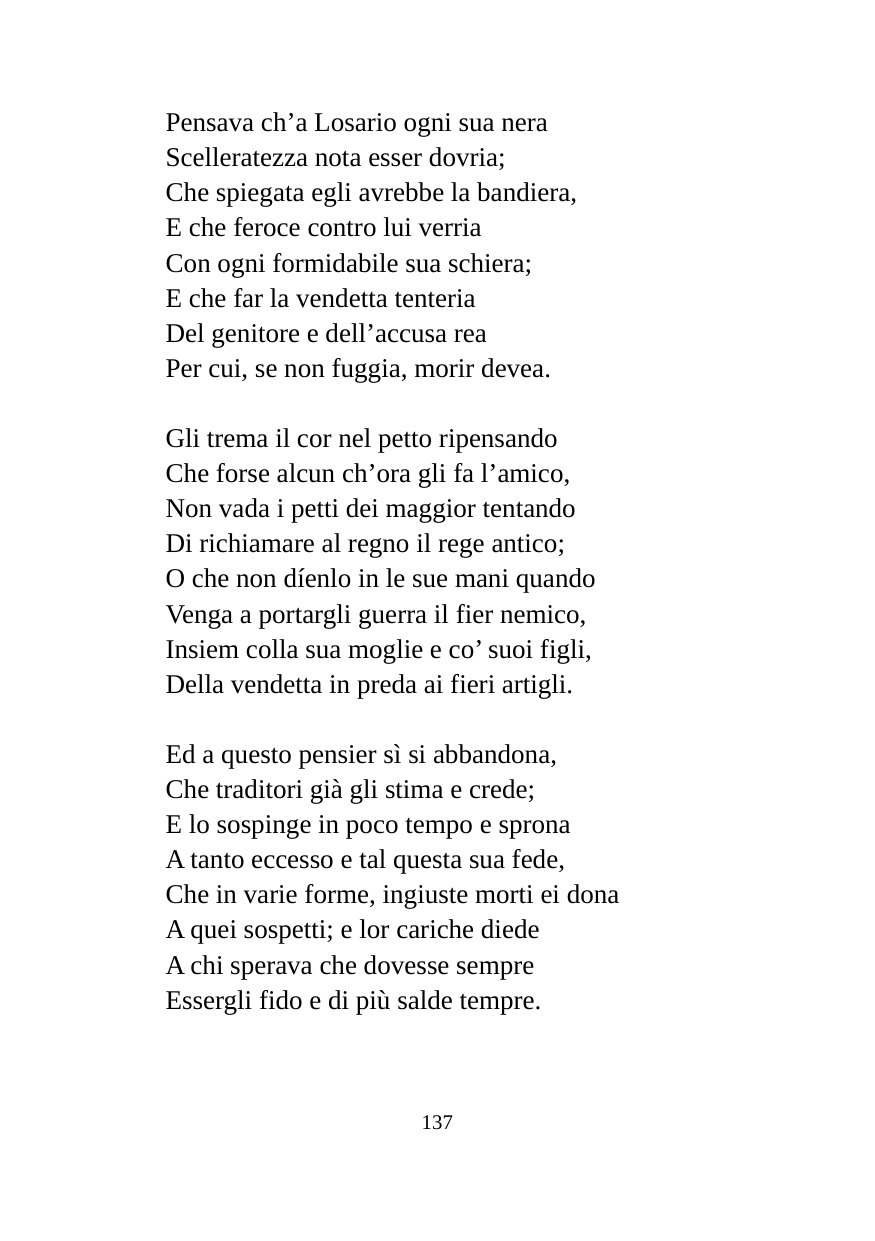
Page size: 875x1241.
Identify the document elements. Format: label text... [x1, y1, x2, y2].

text A quei sospetti; e lor cariche diede [165, 914, 768, 945]
text Che forse alcun ch’ora gli fa l’amico, [165, 457, 768, 488]
text A chi sperava che dovesse sempre [165, 949, 768, 980]
text Della vendetta in preda ai fieri artigli. [165, 668, 768, 699]
text E che feroce contro lui verria [165, 212, 768, 243]
text Del genitore e dell’accusa rea [165, 317, 768, 348]
text Gli trema il cor nel petto ripensando [165, 422, 768, 453]
text Di richiamare al regno il rege antico; [165, 527, 768, 559]
text Ed a questo pensier sì si abbandona, [165, 738, 768, 769]
text Che in varie forme, ingiuste morti ei dona [165, 878, 768, 910]
text Insiem colla sua moglie e co’ suoi figli, [165, 633, 768, 664]
text A tanto eccesso e tal questa sua fede, [165, 843, 768, 874]
text E che far la vendetta tenteria [165, 282, 768, 313]
text Essergli fido e di più salde tempre. [165, 984, 768, 1015]
text Pensava ch’a Losario ogni sua nera [165, 106, 768, 137]
text Con ogni formidabile sua schiera; [165, 247, 768, 278]
text Che spiegata egli avrebbe la bandiera, [165, 176, 768, 208]
text O che non díenlo in le sue mani quando [165, 563, 768, 594]
text E lo sospinge in poco tempo e sprona [165, 808, 768, 839]
text Venga a portargli guerra il fier nemico, [165, 598, 768, 629]
text Per cui, se non fuggia, morir devea. [165, 352, 768, 383]
text Non vada i petti dei maggior tentando [165, 492, 768, 523]
text Che traditori già gli stima e crede; [165, 773, 768, 804]
text Scelleratezza nota esser dovria; [165, 141, 768, 172]
